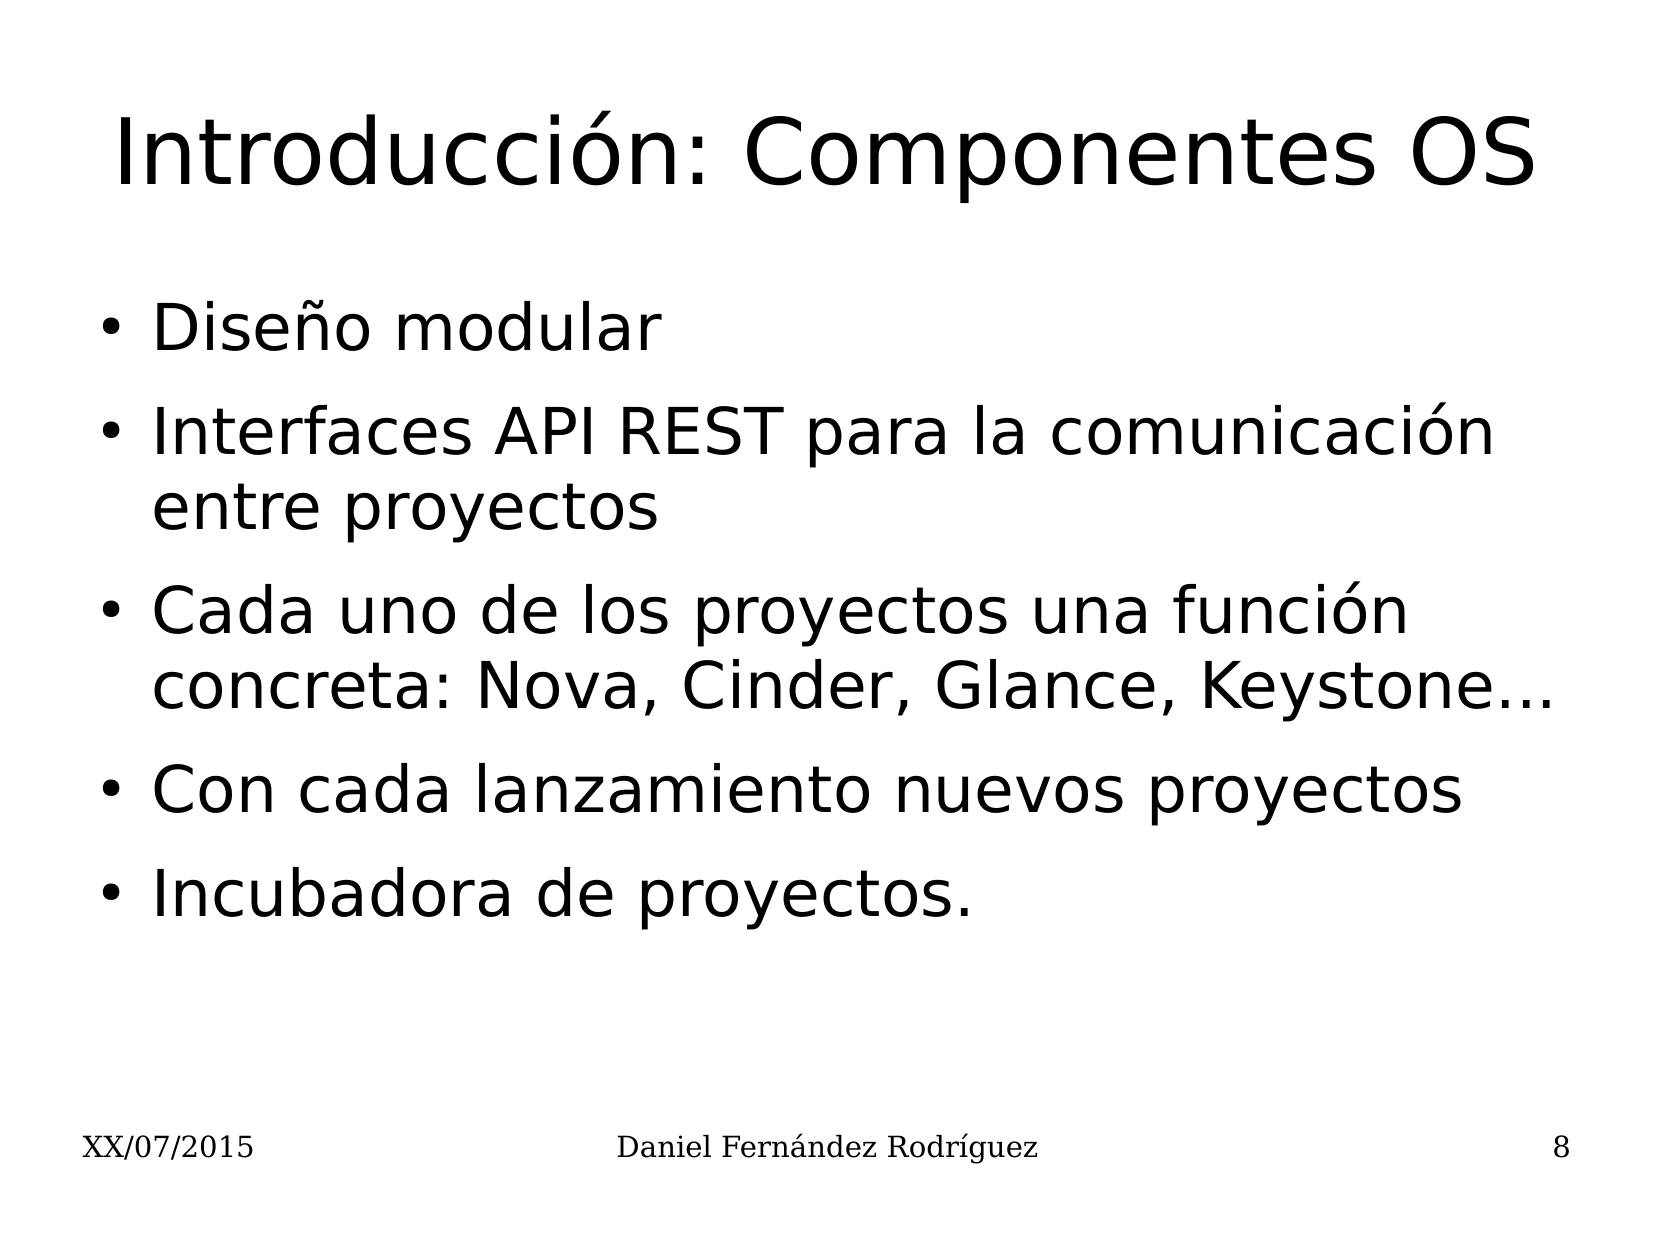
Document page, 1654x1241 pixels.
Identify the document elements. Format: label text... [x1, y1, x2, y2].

title Introducción: Componentes OS [82, 49, 1571, 257]
list Diseño modular Interfaces API REST para la comunicación entre proyectos Cada uno de los proyectos una función concreta: Nova, Cinder, Glance, Keystone... Con cada lanzamiento nuevos proyectos Incubadora de proyectos. [82, 290, 1571, 1010]
